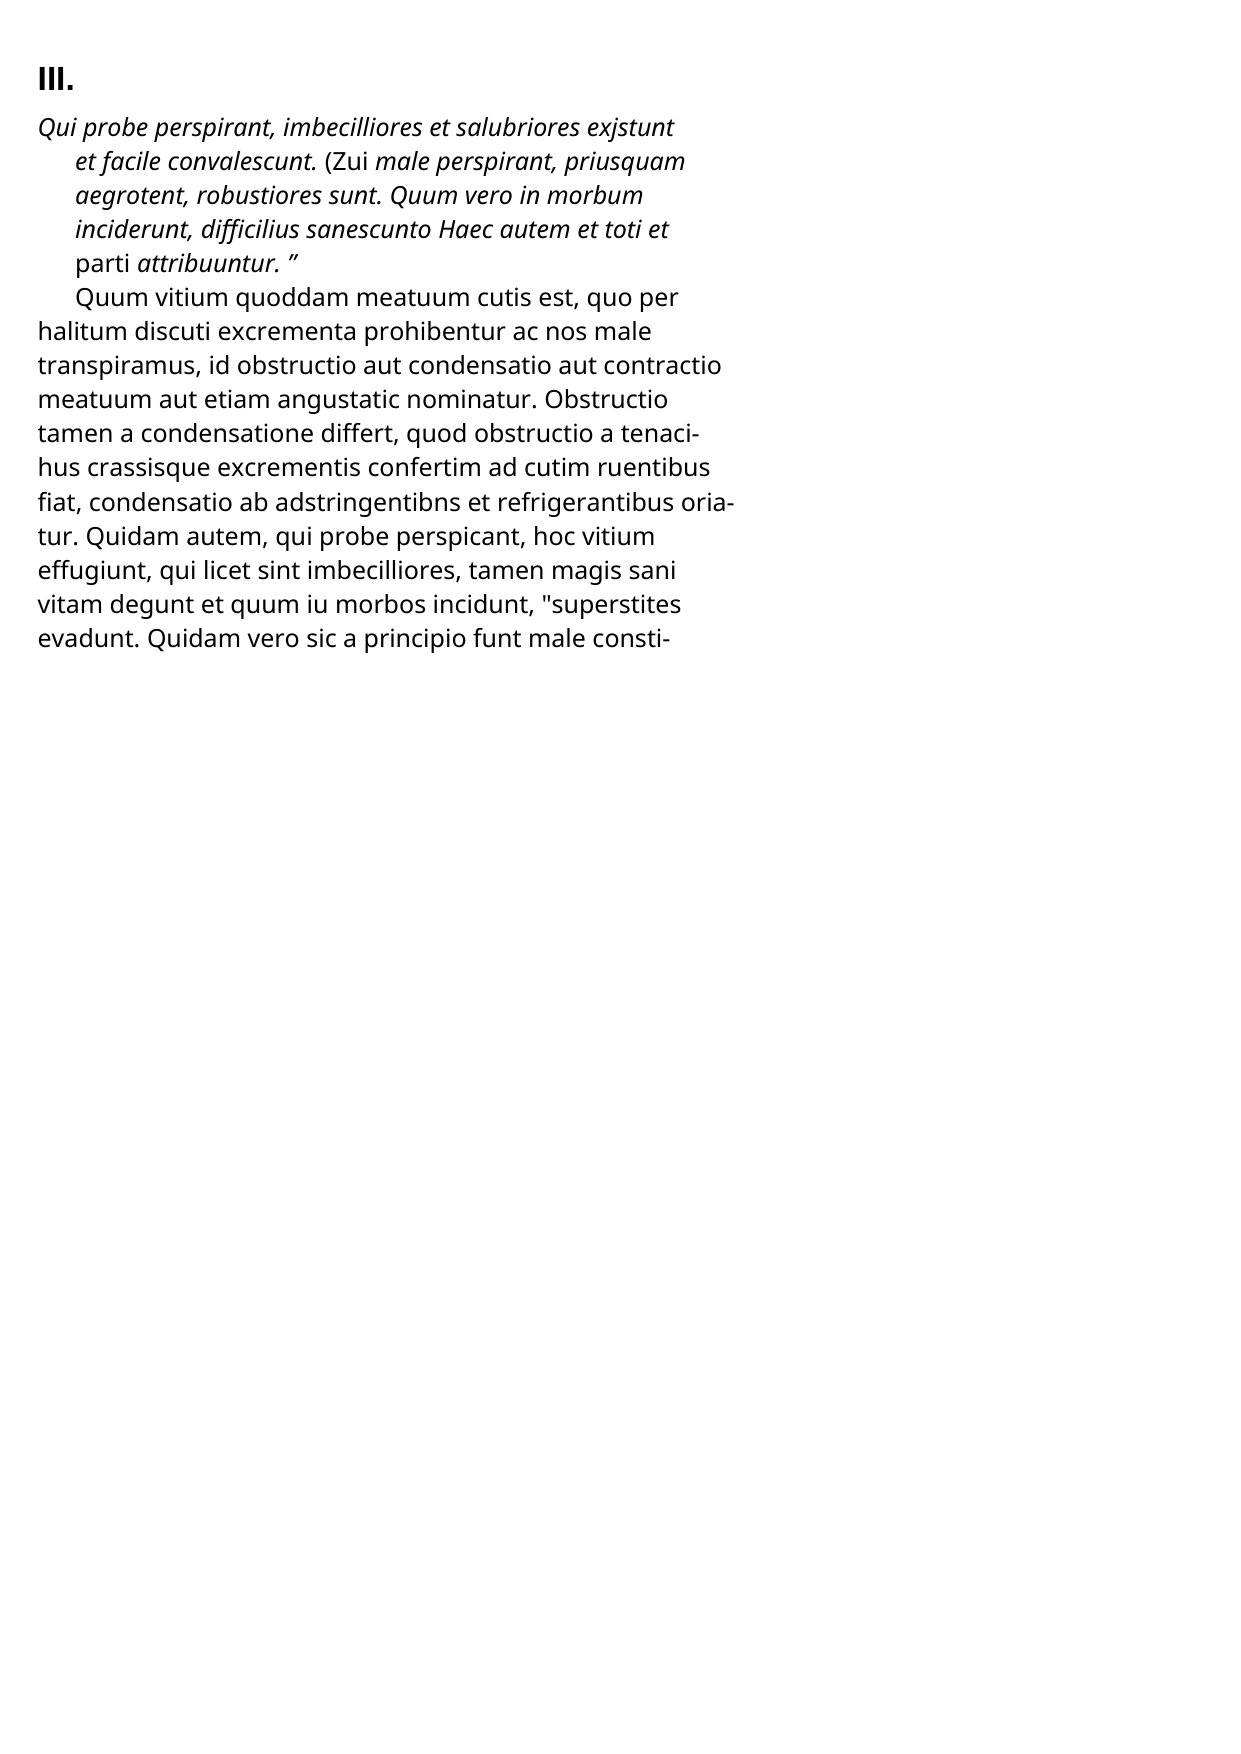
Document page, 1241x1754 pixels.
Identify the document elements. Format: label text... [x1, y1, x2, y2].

text Qui probe perspirant, imbecilliores et salubriores exjstunt et facile convalescunt. (Zui male perspirant, priusquam aegrotent, robustiores sunt. Quum vero in morbum inciderunt, difficilius sanescunto Haec autem et toti et parti attribuuntur. ” [37, 109, 1203, 280]
text Quum vitium quoddam meatuum cutis est, quo per halitum discuti excrementa prohibentur ac nos male transpiramus, id obstructio aut condensatio aut contractio meatuum aut etiam angustatic nominatur. Obstructio tamen a condensatione differt, quod obstructio a tenaci- hus crassisque excrementis confertim ad cutim ruentibus fiat, condensatio ab adstringentibns et refrigerantibus oria- tur. Quidam autem, qui probe perspicant, hoc vitium effugiunt, qui licet sint imbecilliores, tamen magis sani vitam degunt et quum iu morbos incidunt, "superstites evadunt. Quidam vero sic a principio funt male consti- [37, 280, 1203, 654]
subtitle III. [37, 58, 1203, 97]
